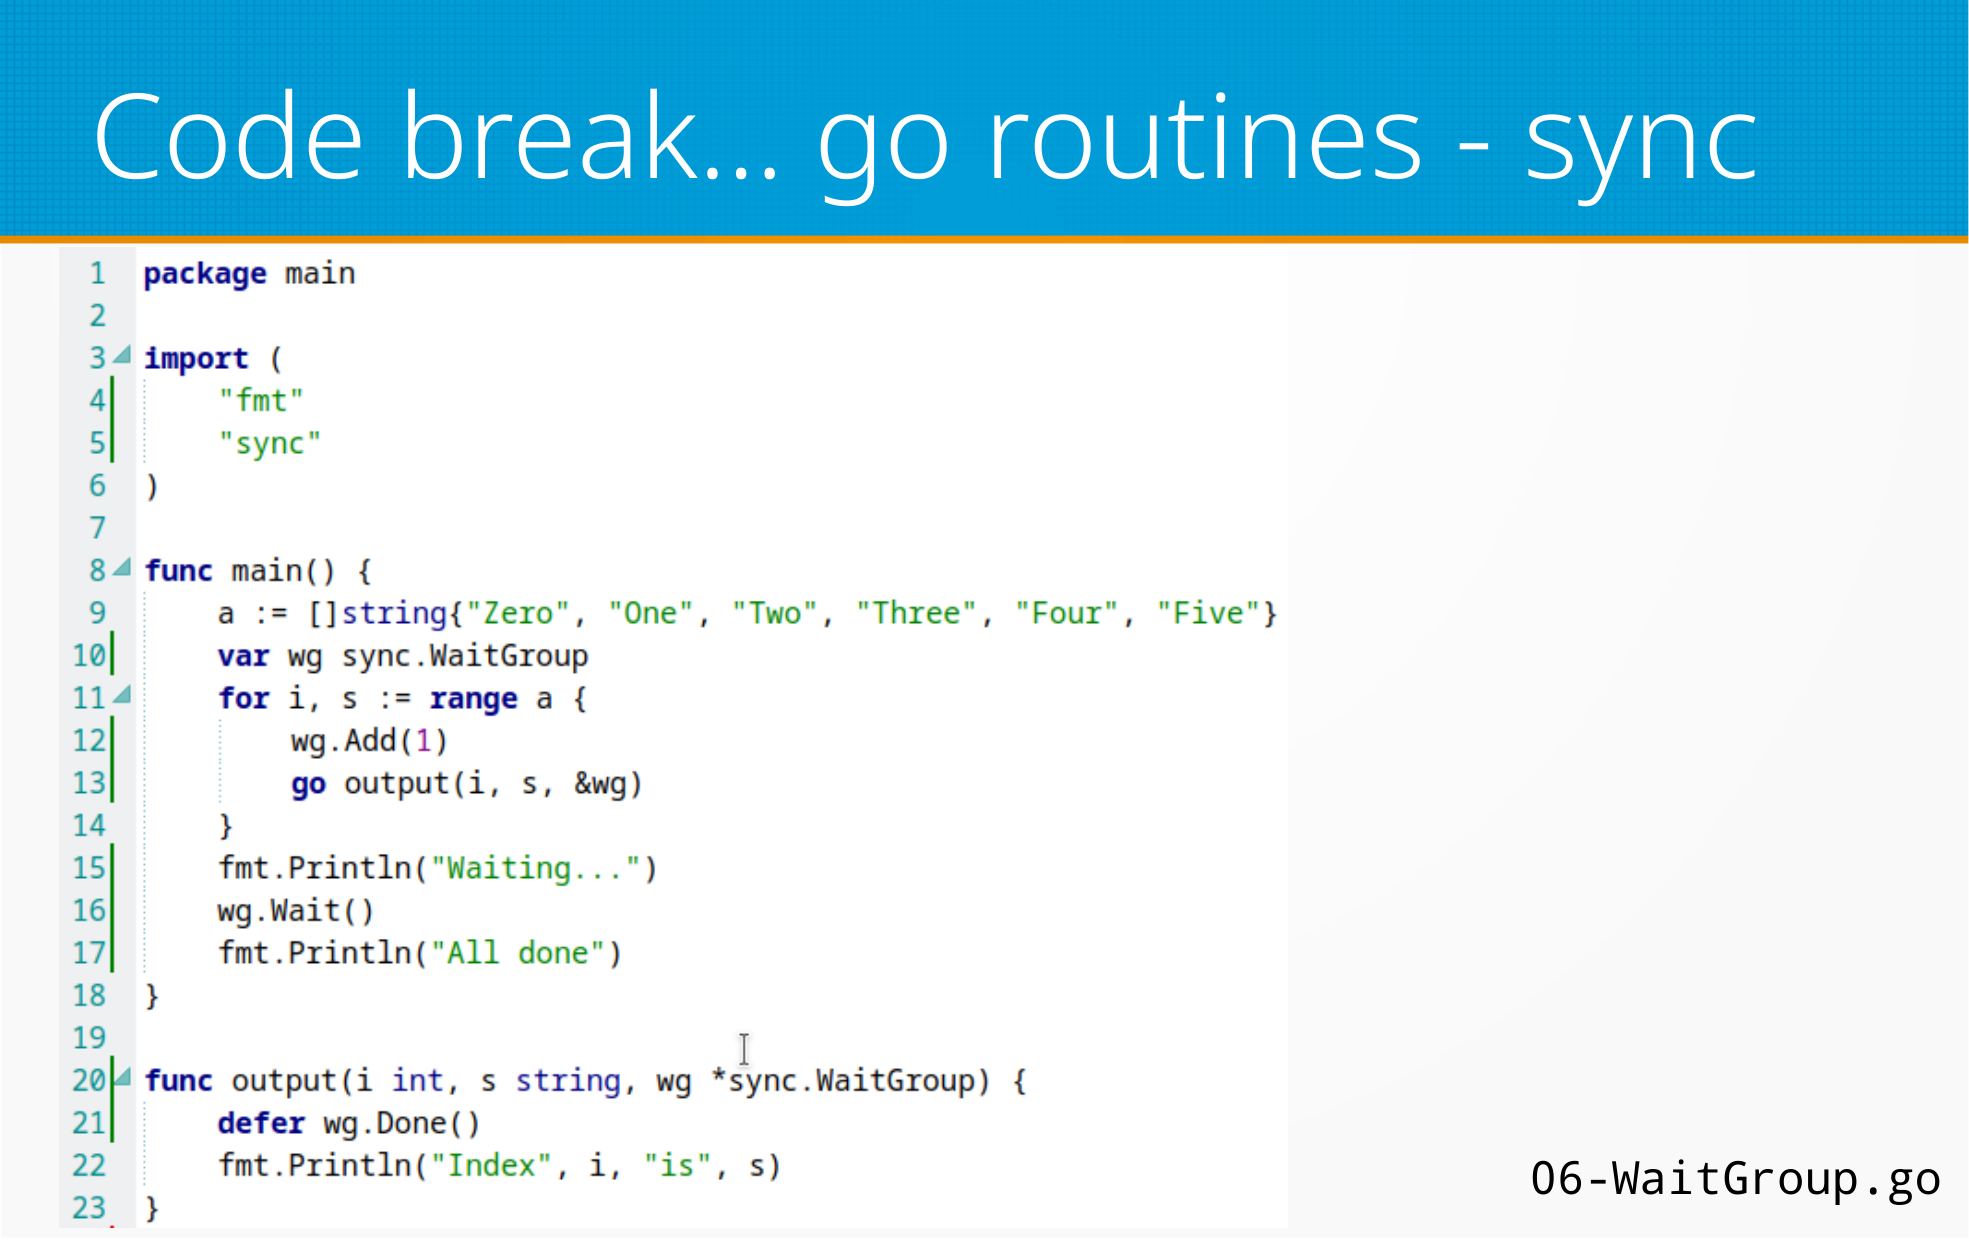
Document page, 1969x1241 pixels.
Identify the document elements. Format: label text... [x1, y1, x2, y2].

picture [0, 236, 1969, 1241]
title Code break… go routines - sync [90, 49, 1862, 213]
text_box 06-WaitGroup.go [1523, 1145, 1969, 1212]
